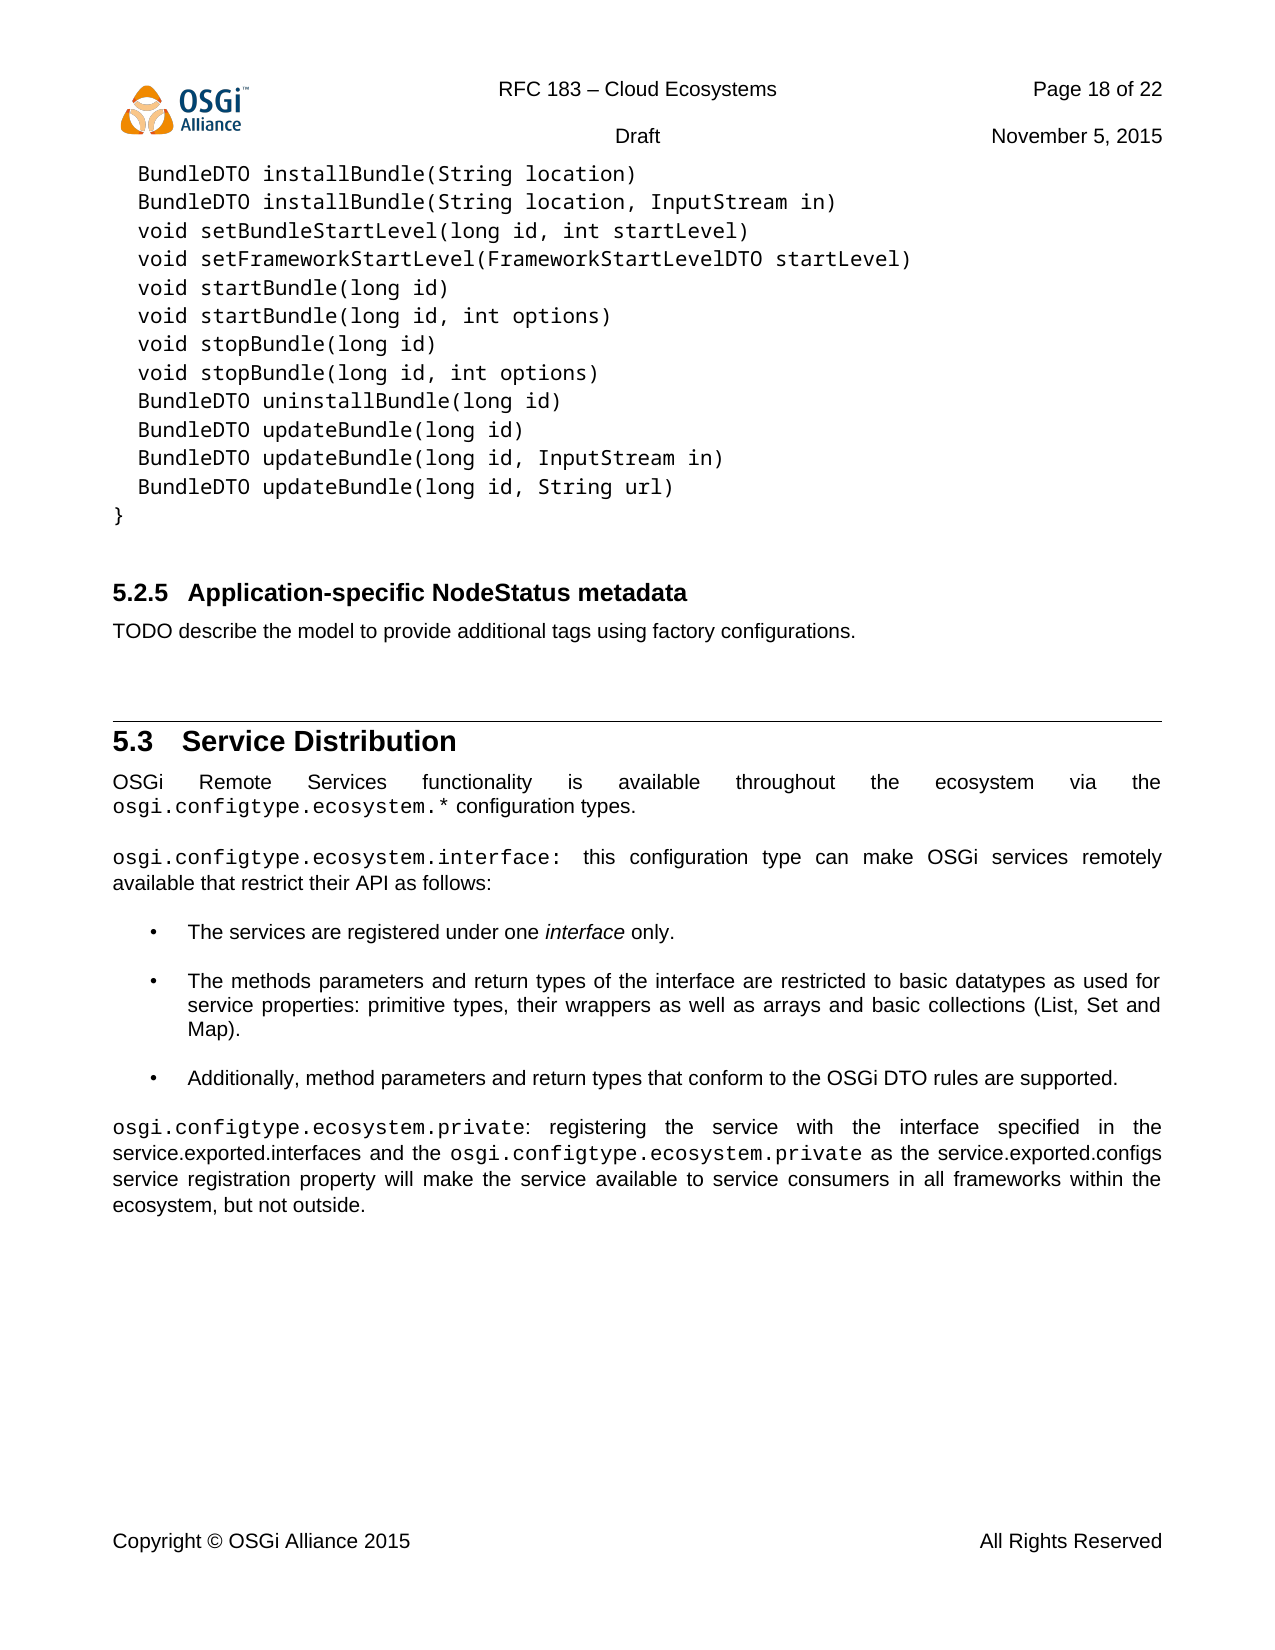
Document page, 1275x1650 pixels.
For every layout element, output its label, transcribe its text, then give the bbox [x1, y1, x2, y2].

text BundleDTO updateBundle(long id, InputStream in) [112, 443, 1162, 472]
text BundleDTO updateBundle(long id) [112, 415, 1162, 443]
text void startBundle(long id) [112, 273, 1162, 301]
text osgi.configtype.ecosystem.interface: this configuration type can make OSGi services remotely available that restrict their API as follows: [112, 845, 1162, 895]
text BundleDTO installBundle(String location, InputStream in) [112, 187, 1162, 216]
list The methods parameters and return types of the interface are restricted to basic datatypes as used for service properties: primitive types, their wrappers as well as arrays and basic collections (List, Set and Map). [150, 969, 1162, 1041]
text BundleDTO updateBundle(long id, String url) [112, 472, 1162, 500]
text BundleDTO uninstallBundle(long id) [112, 386, 1162, 415]
text void stopBundle(long id, int options) [112, 358, 1162, 386]
subtitle Service Distribution [112, 722, 1162, 758]
text BundleDTO installBundle(String location) [112, 159, 1162, 187]
text void stopBundle(long id) [112, 329, 1162, 358]
text void setFrameworkStartLevel(FrameworkStartLevelDTO startLevel) [112, 244, 1162, 273]
text OSGi Remote Services functionality is available throughout the ecosystem via the osgi.configtype.ecosystem.* configuration types. [112, 770, 1162, 820]
subtitle Application-specific NodeStatus metadata [112, 578, 1162, 606]
text void startBundle(long id, int options) [112, 301, 1162, 329]
picture [113, 78, 257, 142]
text } [112, 500, 1162, 529]
text osgi.configtype.ecosystem.private: registering the service with the interface specified in the service.exported.interfaces and the osgi.configtype.ecosystem.private as the service.exported.configs service registration property will make the service available to service consumers in all frameworks within the ecosystem, but not outside. [112, 1115, 1162, 1219]
list The services are registered under one interface only. [150, 920, 1162, 944]
text void setBundleStartLevel(long id, int startLevel) [112, 216, 1162, 244]
text TODO describe the model to provide additional tags using factory configurations. [112, 619, 1162, 643]
list Additionally, method parameters and return types that conform to the OSGi DTO rules are supported. [150, 1066, 1162, 1090]
